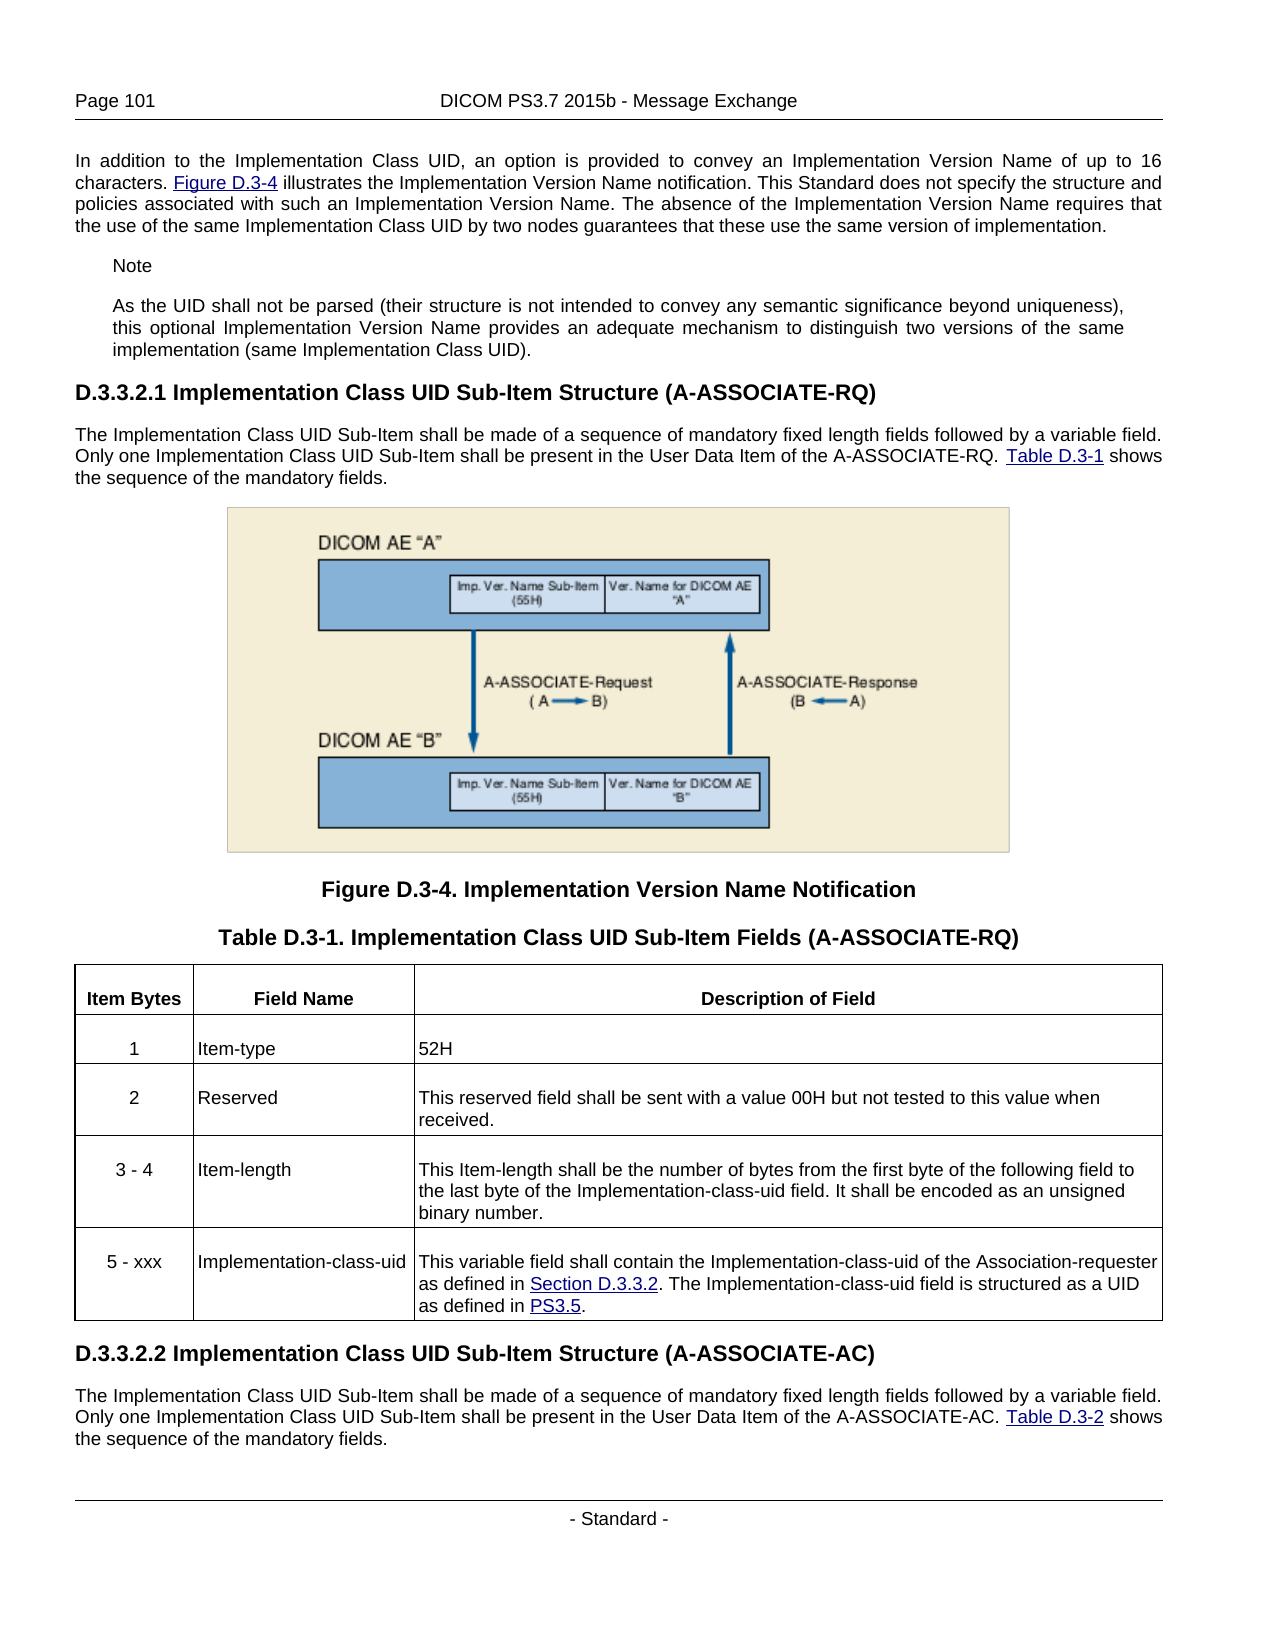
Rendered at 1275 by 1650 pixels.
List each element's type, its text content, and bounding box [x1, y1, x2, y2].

table_cell Reserved [194, 1064, 414, 1134]
table_cell This reserved field shall be sent with a value 00H but not tested to this value when received. [415, 1064, 1162, 1134]
table_cell 5 - xxx [76, 1228, 193, 1320]
text Figure D.3-4. Implementation Version Name Notification [75, 876, 1162, 902]
table_cell 1 [76, 1015, 193, 1063]
text As the UID shall not be parsed (their structure is not intended to convey any semantic significance beyond uniqueness), this optional Implementation Version Name provides an adequate mechanism to distinguish two versions of the same implementation (same Implementation Class UID). [112, 295, 1125, 360]
table_cell 2 [76, 1064, 193, 1134]
table_header Item Bytes [76, 965, 193, 1013]
text Table D.3-1. Implementation Class UID Sub-Item Fields (A-ASSOCIATE-RQ) [75, 924, 1162, 950]
text The Implementation Class UID Sub-Item shall be made of a sequence of mandatory fixed length fields followed by a variable field. Only one Implementation Class UID Sub-Item shall be present in the User Data Item of the A-ASSOCIATE-RQ. Table D.3-1 shows the sequence of the mandatory fields. [75, 423, 1162, 488]
table_header Description of Field [415, 965, 1162, 1013]
text D.3.3.2.2 Implementation Class UID Sub-Item Structure (A-ASSOCIATE-AC) [75, 1340, 1162, 1366]
table_header Field Name [194, 965, 414, 1013]
text Note [112, 255, 1125, 277]
table_cell This variable field shall contain the Implementation-class-uid of the Association-requester as defined in Section D.3.3.2. The Implementation-class-uid field is structured as a UID as defined in PS3.5. [415, 1228, 1162, 1320]
table_cell 3 - 4 [76, 1136, 193, 1227]
table_cell Item-type [194, 1015, 414, 1063]
table_cell Implementation-class-uid [194, 1228, 414, 1320]
table_cell This Item-length shall be the number of bytes from the first byte of the following field to the last byte of the Implementation-class-uid field. It shall be encoded as an unsigned binary number. [415, 1136, 1162, 1227]
table_cell Item-length [194, 1136, 414, 1227]
table_cell 52H [415, 1015, 1162, 1063]
text In addition to the Implementation Class UID, an option is provided to convey an Implementation Version Name of up to 16 characters. Figure D.3-4 illustrates the Implementation Version Name notification. This Standard does not specify the structure and policies associated with such an Implementation Version Name. The absence of the Implementation Version Name requires that the use of the same Implementation Class UID by two nodes guarantees that these use the same version of implementation. [75, 150, 1162, 236]
text D.3.3.2.1 Implementation Class UID Sub-Item Structure (A-ASSOCIATE-RQ) [75, 379, 1162, 404]
text The Implementation Class UID Sub-Item shall be made of a sequence of mandatory fixed length fields followed by a variable field. Only one Implementation Class UID Sub-Item shall be present in the User Data Item of the A-ASSOCIATE-AC. Table D.3-2 shows the sequence of the mandatory fields. [75, 1384, 1162, 1449]
picture [226, 506, 1011, 854]
